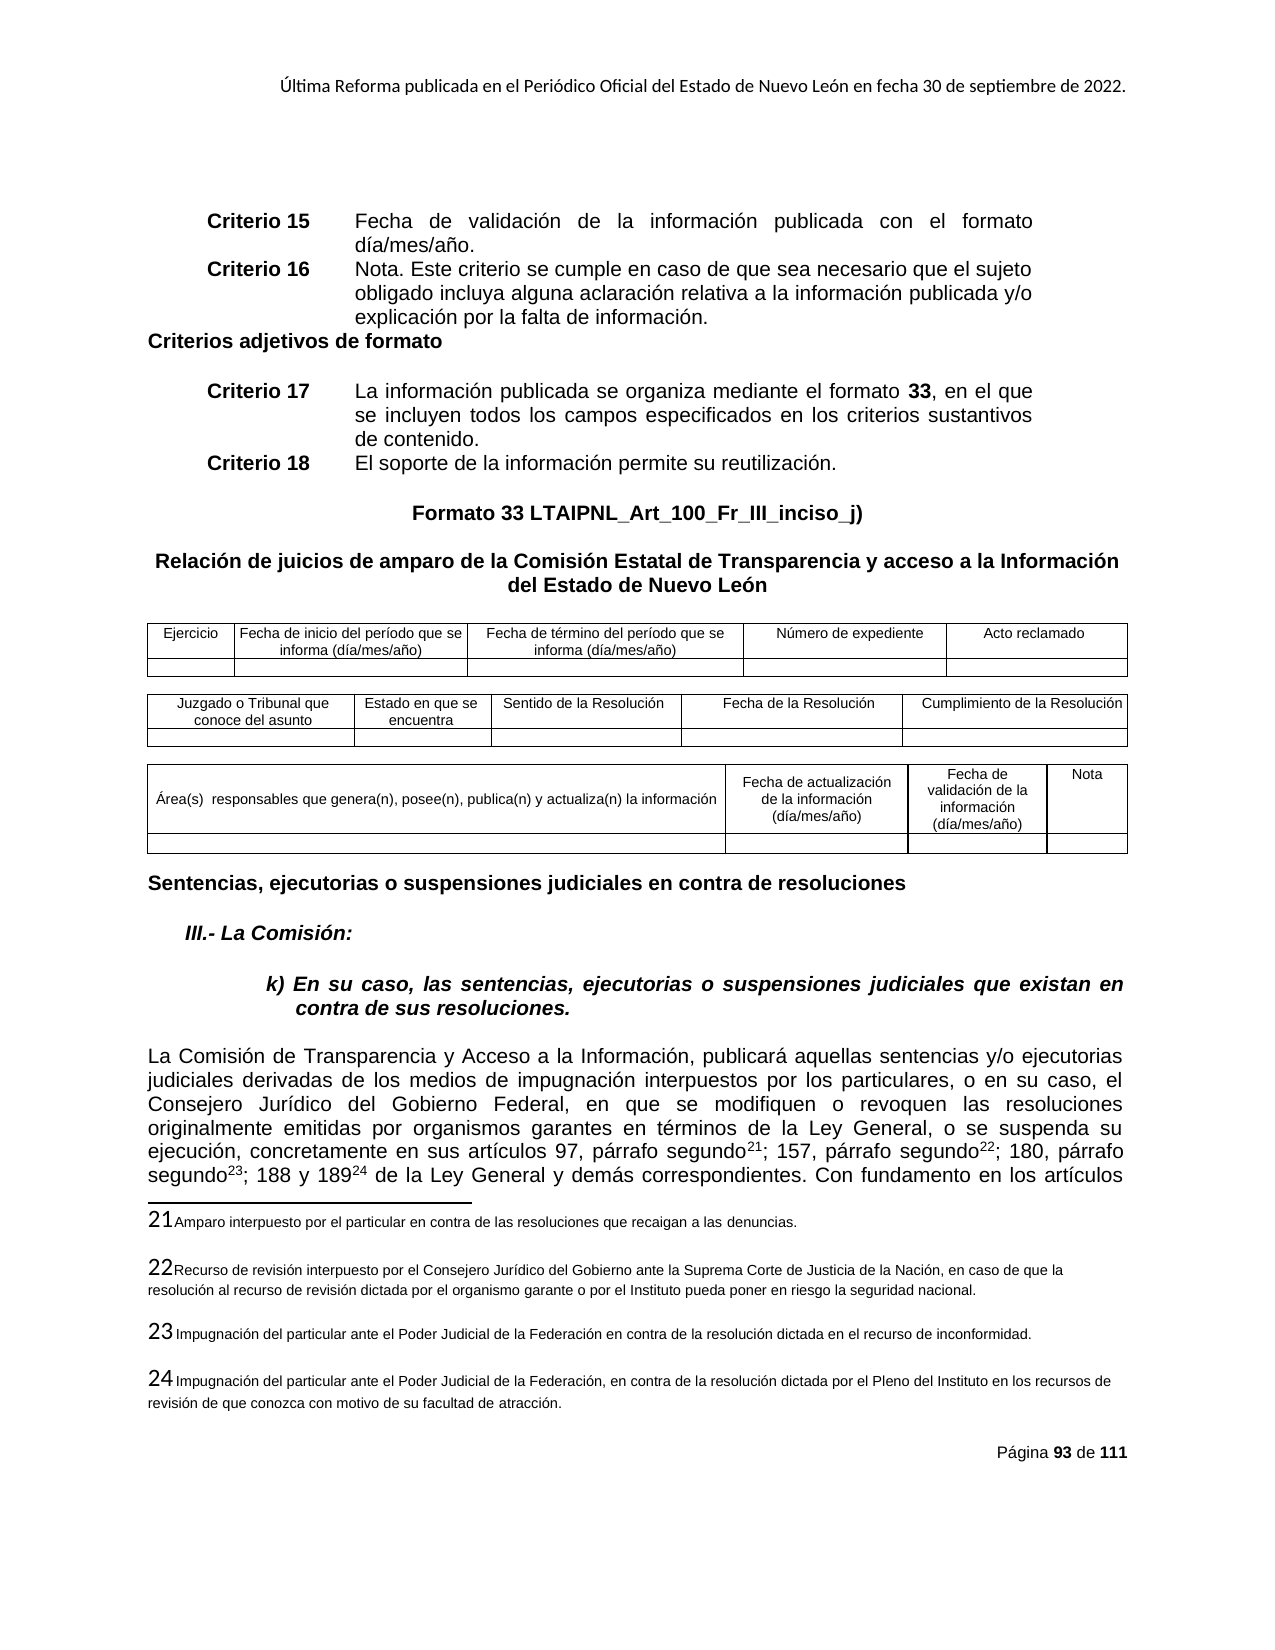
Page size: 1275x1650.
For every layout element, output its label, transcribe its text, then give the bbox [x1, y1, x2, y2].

table_cell [148, 659, 234, 676]
table_header Fecha de inicio del período que se informa (día/mes/año) [235, 624, 467, 658]
text Criterio 18 El soporte de la información permite su reutilización. [207, 451, 1033, 475]
text Formato 33 LTAIPNL_Art_100_Fr_III_inciso_j) [148, 501, 1127, 525]
list Impugnación del particular ante el Poder Judicial de la Federación, en contra de la resolución dictada por el Pleno del Instituto en los recursos de revisión de que conozca con motivo de su facultad de atracción. [148, 1362, 1127, 1411]
table_header Fecha de la Resolución [682, 695, 902, 728]
table_cell [492, 729, 681, 746]
list Recurso de revisión interpuesto por el Consejero Jurídico del Gobierno ante la Suprema Corte de Justicia de la Nación, en caso de que la resolución al recurso de revisión dictada por el organismo garante o por el Instituto pueda poner en riesgo la seguridad nacional. [148, 1251, 1127, 1298]
text Criterio 15 Fecha de validación de la información publicada con el formato día/mes/año. [207, 209, 1033, 257]
table_header Fecha de término del período que se informa (día/mes/año) [468, 624, 743, 658]
table_cell [235, 659, 467, 676]
table_header Nota [1048, 765, 1127, 832]
table_header Fecha de actualización de la información (día/mes/año) [726, 765, 907, 832]
table_cell [468, 659, 743, 676]
table_header Número de expediente [744, 624, 946, 658]
table_cell [148, 834, 725, 853]
table_cell [355, 729, 491, 746]
text Relación de juicios de amparo de la Comisión Estatal de Transparencia y acceso a la Información del Estado de Nuevo León [148, 549, 1127, 597]
table_header Sentido de la Resolución [492, 695, 681, 728]
text III.- La Comisión: [185, 921, 1039, 945]
table_header Acto reclamado [947, 624, 1127, 658]
table_header Estado en que se encuentra [355, 695, 491, 728]
table_header Ejercicio [148, 624, 234, 658]
table_cell [726, 834, 907, 853]
text Criterio 16 Nota. Este criterio se cumple en caso de que sea necesario que el sujeto obligado incluya alguna aclaración relativa a la información publicada y/o explicación por la falta de información. [207, 257, 1033, 329]
table_cell [1048, 834, 1127, 853]
table_cell [682, 729, 902, 746]
table_header Área(s) responsables que genera(n), posee(n), publica(n) y actualiza(n) la información [148, 765, 725, 832]
table_header Cumplimiento de la Resolución [903, 695, 1127, 728]
text Criterio 17 La información publicada se organiza mediante el formato 33, en el que se incluyen todos los campos especificados en los criterios sustantivos de contenido. [207, 379, 1033, 451]
table_header Juzgado o Tribunal que conoce del asunto [148, 695, 354, 728]
table_cell [947, 659, 1127, 676]
table_cell [148, 729, 354, 746]
list Amparo interpuesto por el particular en contra de las resoluciones que recaigan a las denuncias. [148, 1203, 1127, 1234]
text La Comisión de Transparencia y Acceso a la Información, publicará aquellas sentencias y/o ejecutorias judiciales derivadas de los medios de impugnación interpuestos por los particulares, o en su caso, el Consejero Jurídico del Gobierno Federal, en que se modifiquen o revoquen las resoluciones originalmente emitidas por organismos garantes en términos de la Ley General, o se suspenda su ejecución, concretamente en sus artículos 97, párrafo segundo; 157, párrafo segundo; 180, párrafo segundo; 188 y 189 de la Ley General y demás correspondientes. Con fundamento en los artículos [148, 1043, 1124, 1187]
text Criterios adjetivos de formato [148, 329, 1127, 353]
table_cell [909, 834, 1046, 853]
table_cell [744, 659, 946, 676]
list Impugnación del particular ante el Poder Judicial de la Federación en contra de la resolución dictada en el recurso de inconformidad. [148, 1315, 1127, 1345]
text Sentencias, ejecutorias o suspensiones judiciales en contra de resoluciones [148, 871, 1127, 895]
table_cell [903, 729, 1127, 746]
table_header Fecha de validación de la información (día/mes/año) [909, 765, 1046, 832]
text k) En su caso, las sentencias, ejecutorias o suspensiones judiciales que existan en contra de sus resoluciones. [266, 972, 1127, 1019]
